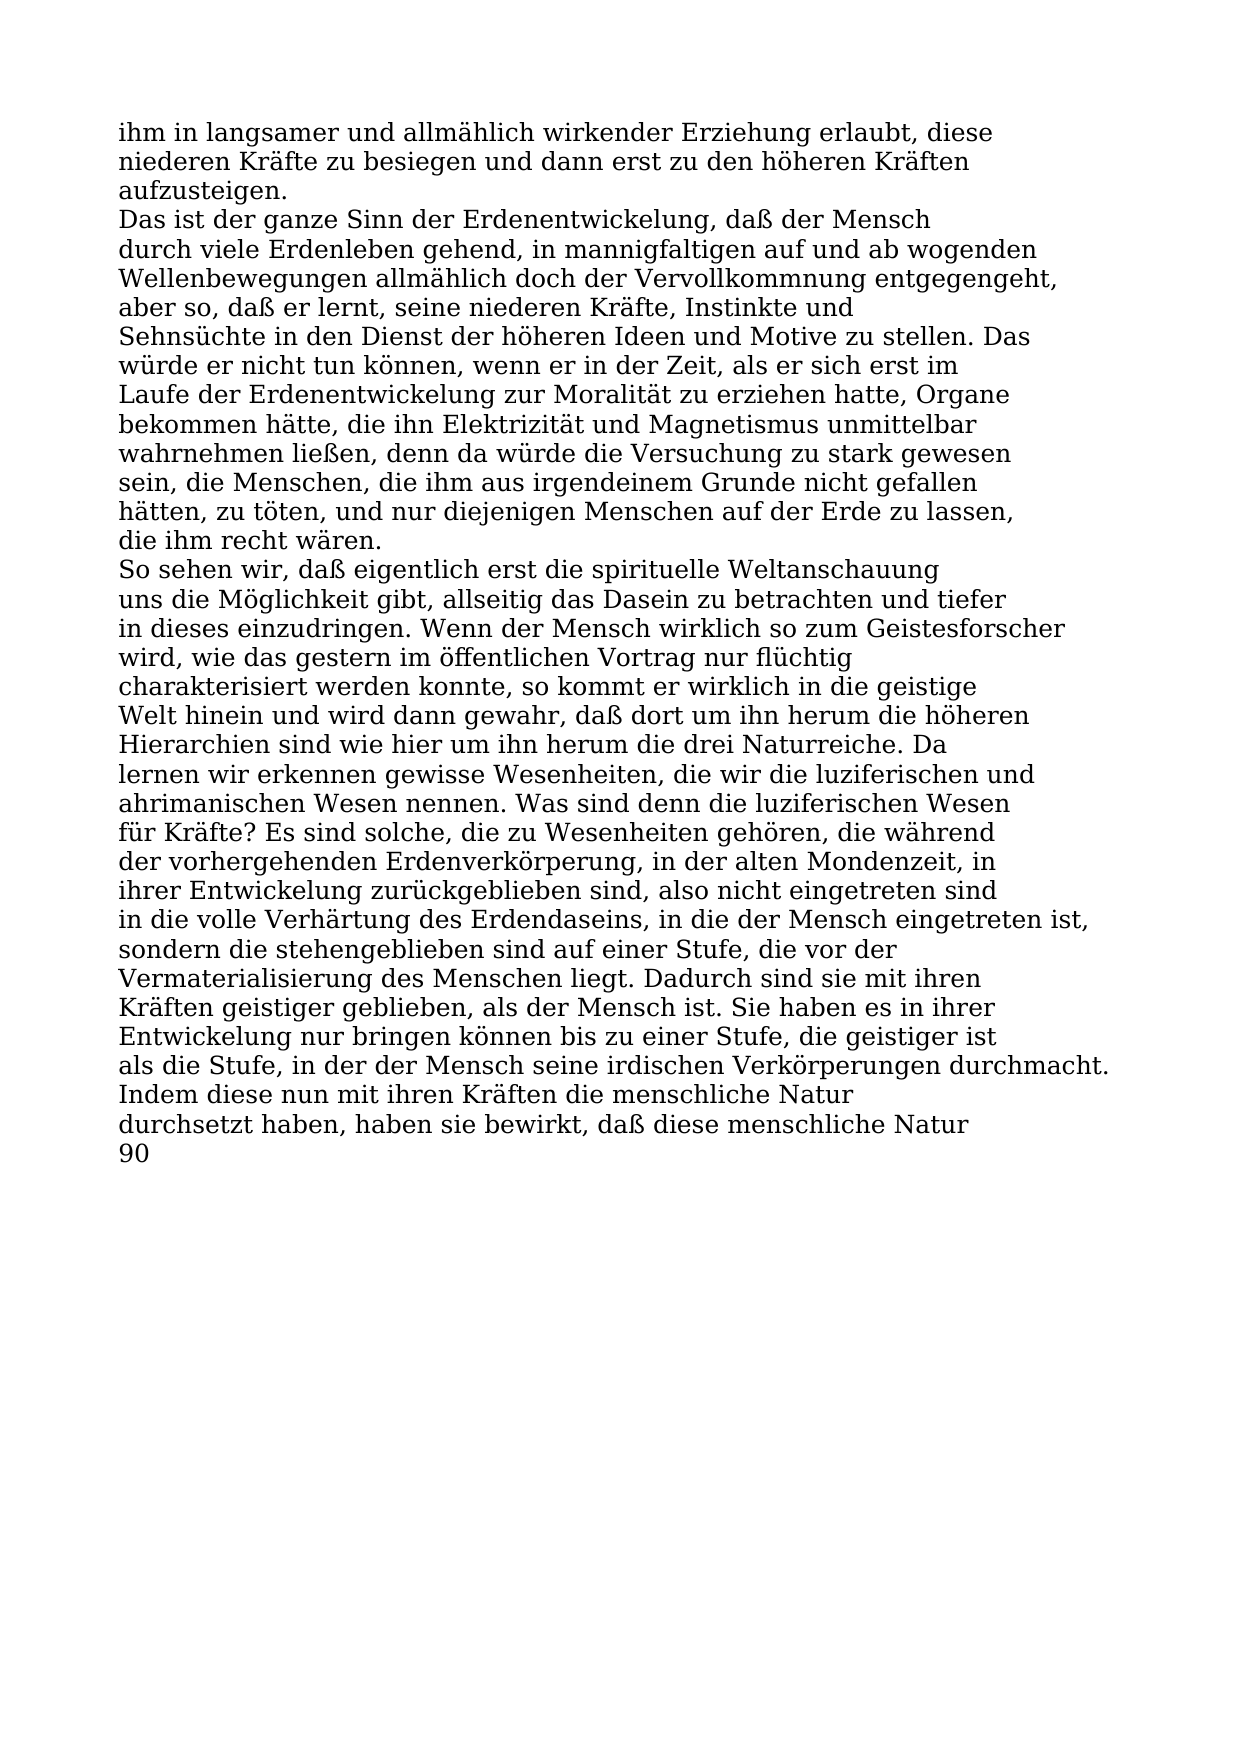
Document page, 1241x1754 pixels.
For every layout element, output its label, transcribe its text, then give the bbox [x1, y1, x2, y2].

text sein, die Menschen, die ihm aus irgendeinem Grunde nicht gefallen [118, 468, 1122, 497]
text Laufe der Erdenentwickelung zur Moralität zu erziehen hatte, Organe [118, 381, 1122, 410]
text Das ist der ganze Sinn der Erdenentwickelung, daß der Mensch [118, 206, 1122, 235]
text für Kräfte? Es sind solche, die zu Wesenheiten gehören, die während [118, 818, 1122, 847]
text in die volle Verhärtung des Erdendaseins, in die der Mensch eingetreten ist, sondern die stehengeblieben sind auf einer Stufe, die vor der [118, 906, 1122, 964]
text Vermaterialisierung des Menschen liegt. Dadurch sind sie mit ihren [118, 964, 1122, 993]
text uns die Möglichkeit gibt, allseitig das Dasein zu betrachten und tiefer [118, 585, 1122, 614]
text ihm in langsamer und allmählich wirkender Erziehung erlaubt, diese [118, 118, 1122, 147]
text durchsetzt haben, haben sie bewirkt, daß diese menschliche Natur [118, 1110, 1122, 1139]
text lernen wir erkennen gewisse Wesenheiten, die wir die luziferischen und [118, 760, 1122, 789]
text Sehnsüchte in den Dienst der höheren Ideen und Motive zu stellen. Das [118, 322, 1122, 351]
text So sehen wir, daß eigentlich erst die spirituelle Weltanschauung [118, 556, 1122, 585]
text ihrer Entwickelung zurückgeblieben sind, also nicht eingetreten sind [118, 876, 1122, 906]
text 90 [118, 1139, 1122, 1168]
text als die Stufe, in der der Mensch seine irdischen Verkörperungen durchmacht. Indem diese nun mit ihren Kräften die menschliche Natur [118, 1051, 1122, 1110]
text die ihm recht wären. [118, 526, 1122, 556]
text charakterisiert werden konnte, so kommt er wirklich in die geistige [118, 672, 1122, 701]
text niederen Kräfte zu besiegen und dann erst zu den höheren Kräften aufzusteigen. [118, 147, 1122, 206]
text wahrnehmen ließen, denn da würde die Versuchung zu stark gewesen [118, 439, 1122, 468]
text bekommen hätte, die ihn Elektrizität und Magnetismus unmittelbar [118, 410, 1122, 439]
text würde er nicht tun können, wenn er in der Zeit, als er sich erst im [118, 351, 1122, 381]
text hätten, zu töten, und nur diejenigen Menschen auf der Erde zu lassen, [118, 497, 1122, 526]
text Entwickelung nur bringen können bis zu einer Stufe, die geistiger ist [118, 1022, 1122, 1051]
text durch viele Erdenleben gehend, in mannigfaltigen auf und ab wogenden Wellenbewegungen allmählich doch der Vervollkommnung entgegengeht, aber so, daß er lernt, seine niederen Kräfte, Instinkte und [118, 235, 1122, 322]
text der vorhergehenden Erdenverkörperung, in der alten Mondenzeit, in [118, 847, 1122, 876]
text Welt hinein und wird dann gewahr, daß dort um ihn herum die höheren Hierarchien sind wie hier um ihn herum die drei Naturreiche. Da [118, 701, 1122, 760]
text Kräften geistiger geblieben, als der Mensch ist. Sie haben es in ihrer [118, 993, 1122, 1022]
text in dieses einzudringen. Wenn der Mensch wirklich so zum Geistesforscher wird, wie das gestern im öffentlichen Vortrag nur flüchtig [118, 614, 1122, 672]
text ahrimanischen Wesen nennen. Was sind denn die luziferischen Wesen [118, 789, 1122, 818]
